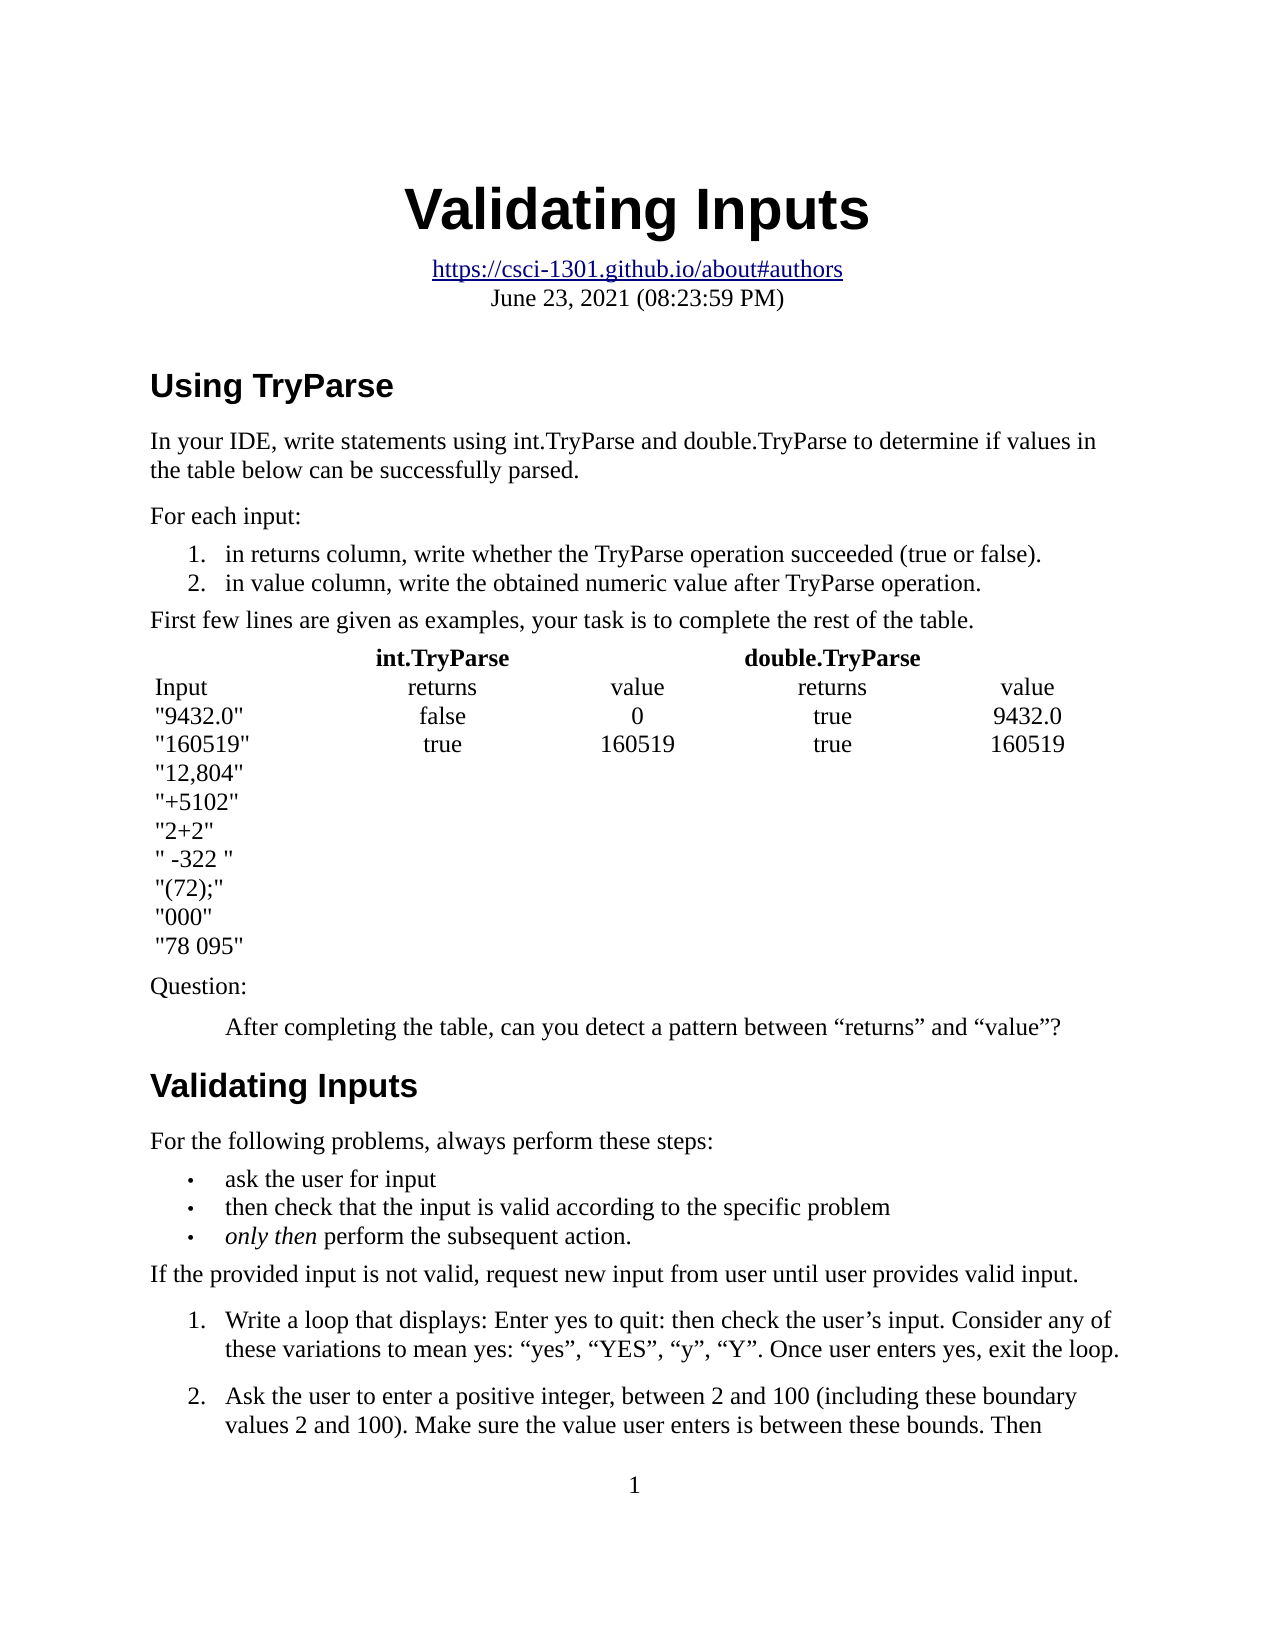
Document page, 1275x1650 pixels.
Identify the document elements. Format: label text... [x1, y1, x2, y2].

table_cell "(72);" [150, 873, 345, 902]
text Question: [150, 971, 1125, 1000]
table_cell [735, 873, 930, 902]
table_header [150, 643, 345, 672]
table_cell [735, 902, 930, 931]
subtitle Validating Inputs [150, 1066, 1125, 1104]
table_cell [540, 787, 735, 816]
table_cell [735, 931, 930, 959]
table_cell [540, 816, 735, 844]
table_cell value [930, 672, 1125, 701]
text For each input: [150, 501, 1125, 530]
list Ask the user to enter a positive integer, between 2 and 100 (including these boundary values 2 and 100). Make sure the value user enters is between these bounds. Then [187, 1381, 1125, 1438]
table_cell "12,804" [150, 758, 345, 787]
table_cell true [345, 730, 540, 758]
text After completing the table, can you detect a pattern between “returns” and “value”? [225, 1012, 1125, 1041]
table_header double.TryParse [735, 643, 930, 672]
table_cell [345, 758, 540, 787]
table_cell "78 095" [150, 931, 345, 959]
list in returns column, write whether the TryParse operation succeeded (true or false). [187, 539, 1125, 568]
table_header int.TryParse [345, 643, 540, 672]
table_cell [345, 873, 540, 902]
list only then perform the subsequent action. [187, 1221, 1125, 1250]
table_cell [735, 845, 930, 873]
text June 23, 2021 (08:23:59 PM) [150, 283, 1125, 312]
table_cell [345, 902, 540, 931]
text First few lines are given as examples, your task is to complete the rest of the table. [150, 606, 1125, 634]
table_header [930, 643, 1125, 672]
table_cell [930, 787, 1125, 816]
table_cell false [345, 701, 540, 729]
table_cell [930, 816, 1125, 844]
list Write a loop that displays: Enter yes to quit: then check the user’s input. Consider any of these variations to mean yes: “yes”, “YES”, “y”, “Y”. Once user enters yes, exit the loop. [187, 1306, 1125, 1363]
table_cell "9432.0" [150, 701, 345, 729]
table_cell [735, 816, 930, 844]
table_cell [930, 931, 1125, 959]
table_cell 160519 [540, 730, 735, 758]
table_cell [540, 845, 735, 873]
table_cell true [735, 730, 930, 758]
table_cell [345, 787, 540, 816]
table_cell [540, 931, 735, 959]
table_cell 0 [540, 701, 735, 729]
list then check that the input is valid according to the specific problem [187, 1192, 1125, 1221]
table_cell [540, 758, 735, 787]
table_cell "2+2" [150, 816, 345, 844]
table_cell [930, 902, 1125, 931]
table_cell value [540, 672, 735, 701]
table_cell [540, 873, 735, 902]
text If the provided input is not valid, request new input from user until user provides valid input. [150, 1259, 1125, 1288]
text In your IDE, write statements using int.TryParse and double.TryParse to determine if values in the table below can be successfully parsed. [150, 426, 1125, 483]
table_cell [540, 902, 735, 931]
table_cell [930, 845, 1125, 873]
table_cell "160519" [150, 730, 345, 758]
table_cell [345, 931, 540, 959]
table_cell returns [735, 672, 930, 701]
text https://csci-1301.github.io/about#authors [150, 254, 1125, 283]
table_cell [345, 816, 540, 844]
table_cell returns [345, 672, 540, 701]
table_cell [735, 787, 930, 816]
table_cell [345, 845, 540, 873]
table_cell 160519 [930, 730, 1125, 758]
table_cell Input [150, 672, 345, 701]
table_cell [930, 758, 1125, 787]
table_cell [930, 873, 1125, 902]
table_cell 9432.0 [930, 701, 1125, 729]
subtitle Using TryParse [150, 366, 1125, 404]
table_cell "000" [150, 902, 345, 931]
table_cell true [735, 701, 930, 729]
list in value column, write the obtained numeric value after TryParse operation. [187, 568, 1125, 597]
table_cell " -322 " [150, 845, 345, 873]
table_cell [735, 758, 930, 787]
title Validating Inputs [150, 175, 1125, 242]
text For the following problems, always perform these steps: [150, 1126, 1125, 1155]
table_header [540, 643, 735, 672]
table_cell "+5102" [150, 787, 345, 816]
list ask the user for input [187, 1164, 1125, 1192]
